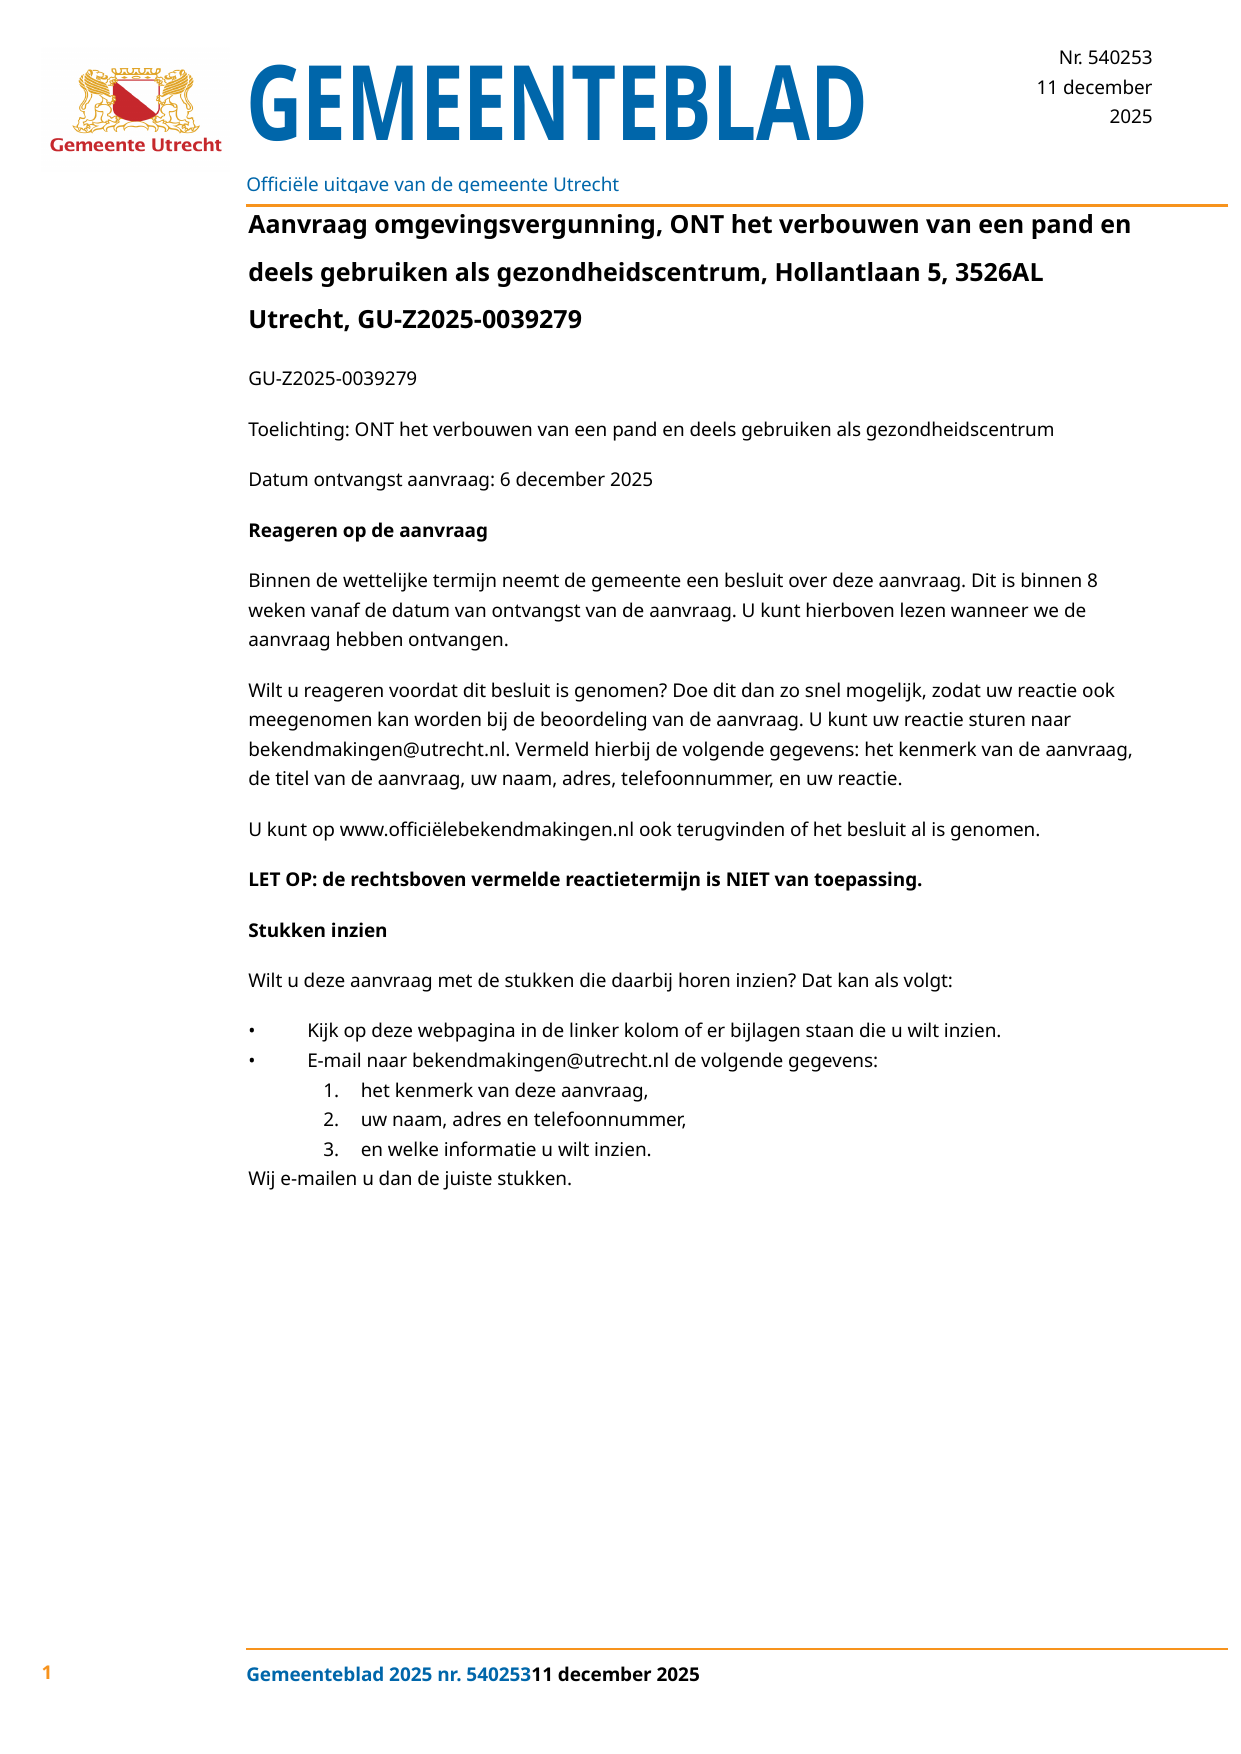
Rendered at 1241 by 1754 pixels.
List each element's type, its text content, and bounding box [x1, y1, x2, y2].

text Reageren op de aanvraag [248, 517, 1152, 542]
text Toelichting: ONT het verbouwen van een pand en deels gebruiken als gezondheidscentrum [248, 416, 1152, 442]
text U kunt op www.officiëlebekendmakingen.nl ook terugvinden of het besluit al is genomen. [248, 816, 1152, 842]
text Stukken inzien [248, 917, 1152, 942]
text Binnen de wettelijke termijn neemt de gemeente een besluit over deze aanvraag. Dit is binnen 8 weken vanaf de datum van ontvangst van de aanvraag. U kunt hierboven lezen wanneer we de aanvraag hebben ontvangen. [248, 567, 1152, 652]
picture [41, 47, 231, 172]
text GU-Z2025-0039279 [248, 366, 1152, 391]
text LET OP: de rechtsboven vermelde reactietermijn is NIET van toepassing. [248, 866, 1152, 892]
text Aanvraag omgevingsvergunning, ONT het verbouwen van een pand en deels gebruiken als gezondheidscentrum, Hollantlaan 5, 3526AL Utrecht, GU-Z2025-0039279 [248, 207, 1152, 336]
list en welke informatie u wilt inzien. [323, 1136, 1152, 1162]
text Wilt u deze aanvraag met de stukken die daarbij horen inzien? Dat kan als volgt: [248, 967, 1152, 993]
list uw naam, adres en telefoonnummer, [323, 1106, 1152, 1132]
list E-mail naar bekendmakingen@utrecht.nl de volgende gegevens: [248, 1047, 1152, 1073]
list Kijk op deze webpagina in de linker kolom of er bijlagen staan die u wilt inzien. [248, 1018, 1152, 1043]
list het kenmerk van deze aanvraag, [323, 1077, 1152, 1102]
text Datum ontvangst aanvraag: 6 december 2025 [248, 466, 1152, 492]
text Wilt u reageren voordat dit besluit is genomen? Doe dit dan zo snel mogelijk, zodat uw reactie ook meegenomen kan worden bij de beoordeling van de aanvraag. U kunt uw reactie sturen naar bekendmakingen@utrecht.nl. Vermeld hierbij de volgende gegevens: het kenmerk van de aanvraag, de titel van de aanvraag, uw naam, adres, telefoonnummer, en uw reactie. [248, 677, 1152, 791]
text Wij e-mailen u dan de juiste stukken. [248, 1166, 1152, 1191]
